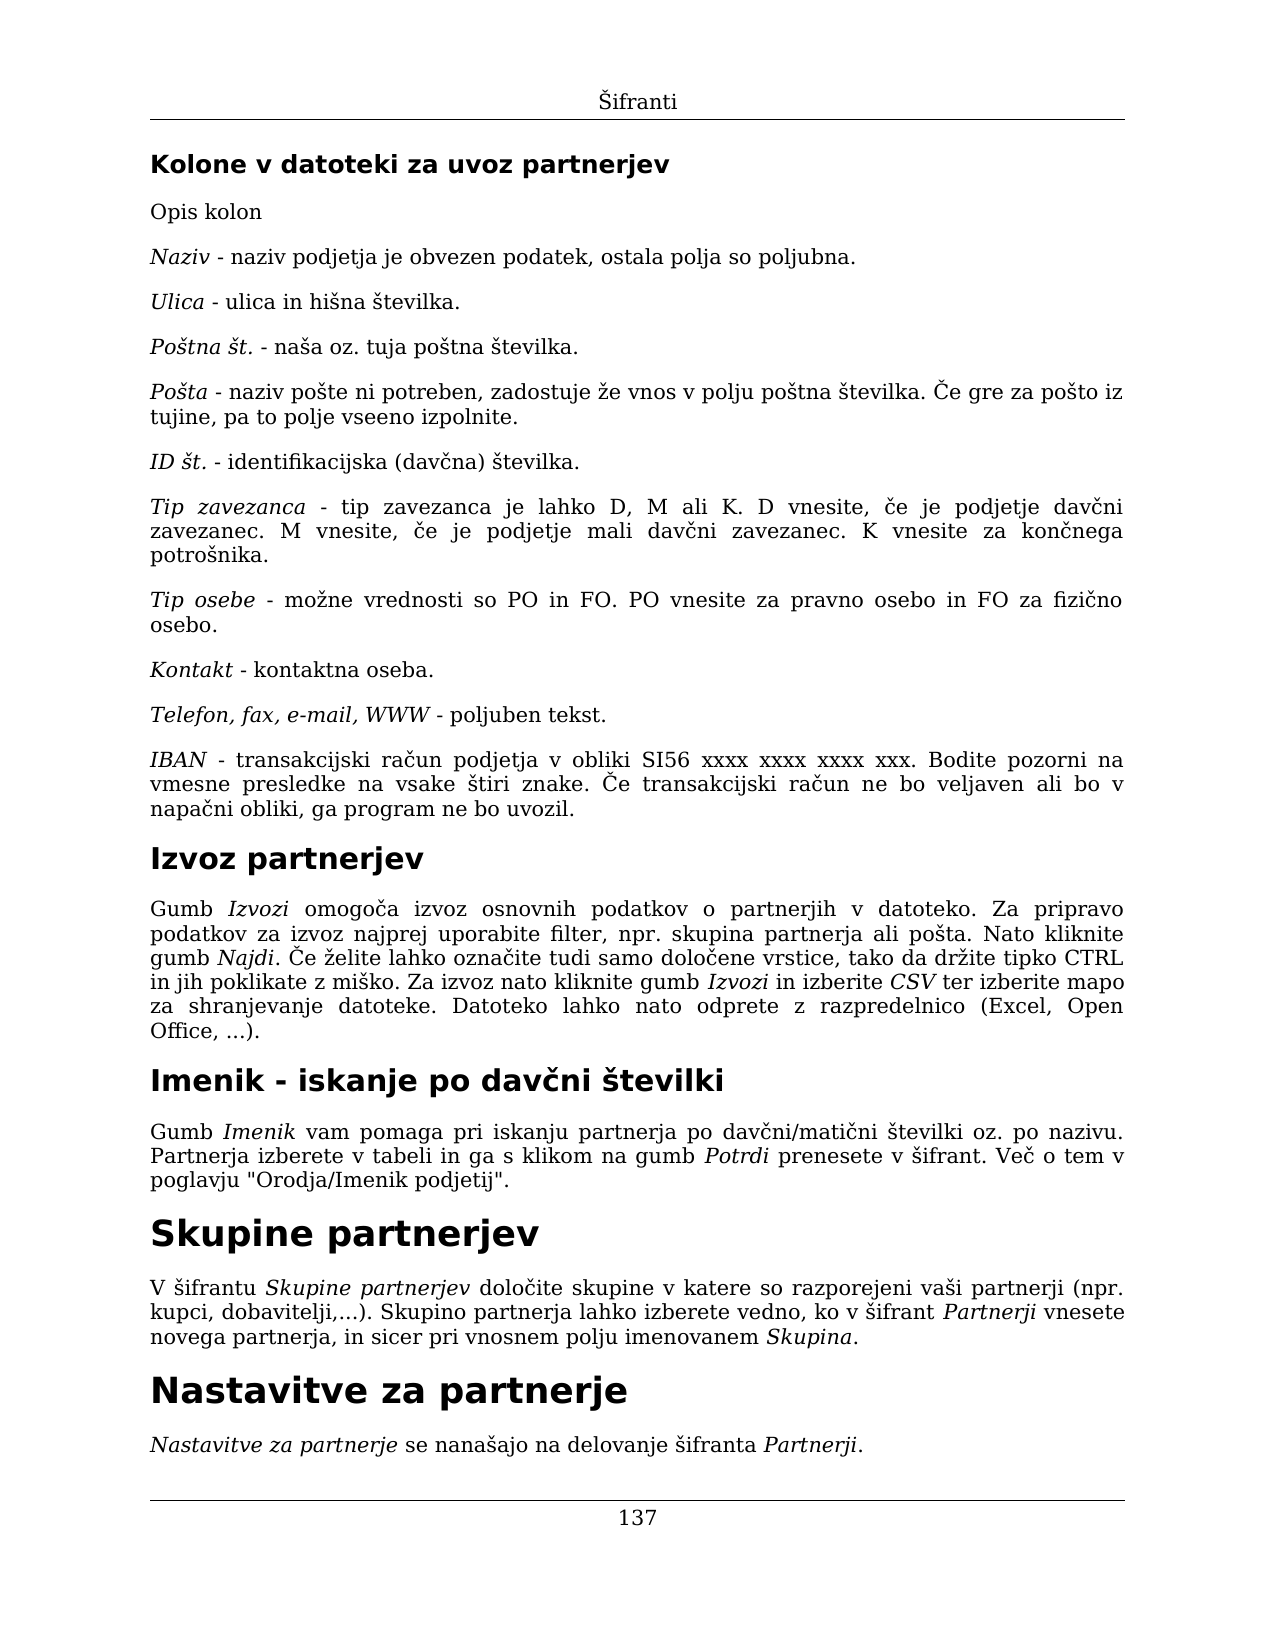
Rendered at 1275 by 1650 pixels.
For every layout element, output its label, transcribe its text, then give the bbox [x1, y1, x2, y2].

text Gumb Izvozi omogoča izvoz osnovnih podatkov o partnerjih v datoteko. Za pripravo podatkov za izvoz najprej uporabite filter, npr. skupina partnerja ali pošta. Nato kliknite gumb Najdi. Če želite lahko označite tudi samo določene vrstice, tako da držite tipko CTRL in jih poklikate z miško. Za izvoz nato kliknite gumb Izvozi in izberite CSV ter izberite mapo za shranjevanje datoteke. Datoteko lahko nato odprete z razpredelnico (Excel, Open Office, ...). [150, 897, 1125, 1043]
text IBAN - transakcijski račun podjetja v obliki SI56 xxxx xxxx xxxx xxx. Bodite pozorni na vmesne presledke na vsake štiri znake. Če transakcijski račun ne bo veljaven ali bo v napačni obliki, ga program ne bo uvozil. [150, 748, 1125, 821]
text Telefon, fax, e-mail, WWW - poljuben tekst. [150, 703, 1125, 727]
text Poštna št. - naša oz. tuja poštna številka. [150, 335, 1125, 359]
text Kolone v datoteki za uvoz partnerjev [150, 150, 1125, 179]
text Izvoz partnerjev [150, 842, 1125, 877]
text Opis kolon [150, 200, 1125, 224]
text Naziv - naziv podjetja je obvezen podatek, ostala polja so poljubna. [150, 245, 1125, 269]
text Tip osebe - možne vrednosti so PO in FO. PO vnesite za pravno osebo in FO za fizično osebo. [150, 588, 1125, 637]
text ID št. - identifikacijska (davčna) številka. [150, 450, 1125, 474]
text Gumb Imenik vam pomaga pri iskanju partnerja po davčni/matični številki oz. po nazivu. Partnerja izberete v tabeli in ga s klikom na gumb Potrdi prenesete v šifrant. Več o tem v poglavju "Orodja/Imenik podjetij". [150, 1120, 1125, 1192]
text Tip zavezanca - tip zavezanca je lahko D, M ali K. D vnesite, če je podjetje davčni zavezanec. M vnesite, če je podjetje mali davčni zavezanec. K vnesite za končnega potrošnika. [150, 495, 1125, 568]
text Imenik - iskanje po davčni številki [150, 1064, 1125, 1099]
text Nastavitve za partnerje [150, 1370, 1125, 1412]
text Skupine partnerjev [150, 1213, 1125, 1255]
text V šifrantu Skupine partnerjev določite skupine v katere so razporejeni vaši partnerji (npr. kupci, dobavitelji,...). Skupino partnerja lahko izberete vedno, ko v šifrant Partnerji vnesete novega partnerja, in sicer pri vnosnem polju imenovanem Skupina. [150, 1276, 1125, 1349]
text Kontakt - kontaktna oseba. [150, 658, 1125, 682]
text Nastavitve za partnerje se nanašajo na delovanje šifranta Partnerji. [150, 1433, 1125, 1457]
text Ulica - ulica in hišna številka. [150, 290, 1125, 314]
text Pošta - naziv pošte ni potreben, zadostuje že vnos v polju poštna številka. Če gre za pošto iz tujine, pa to polje vseeno izpolnite. [150, 380, 1125, 429]
